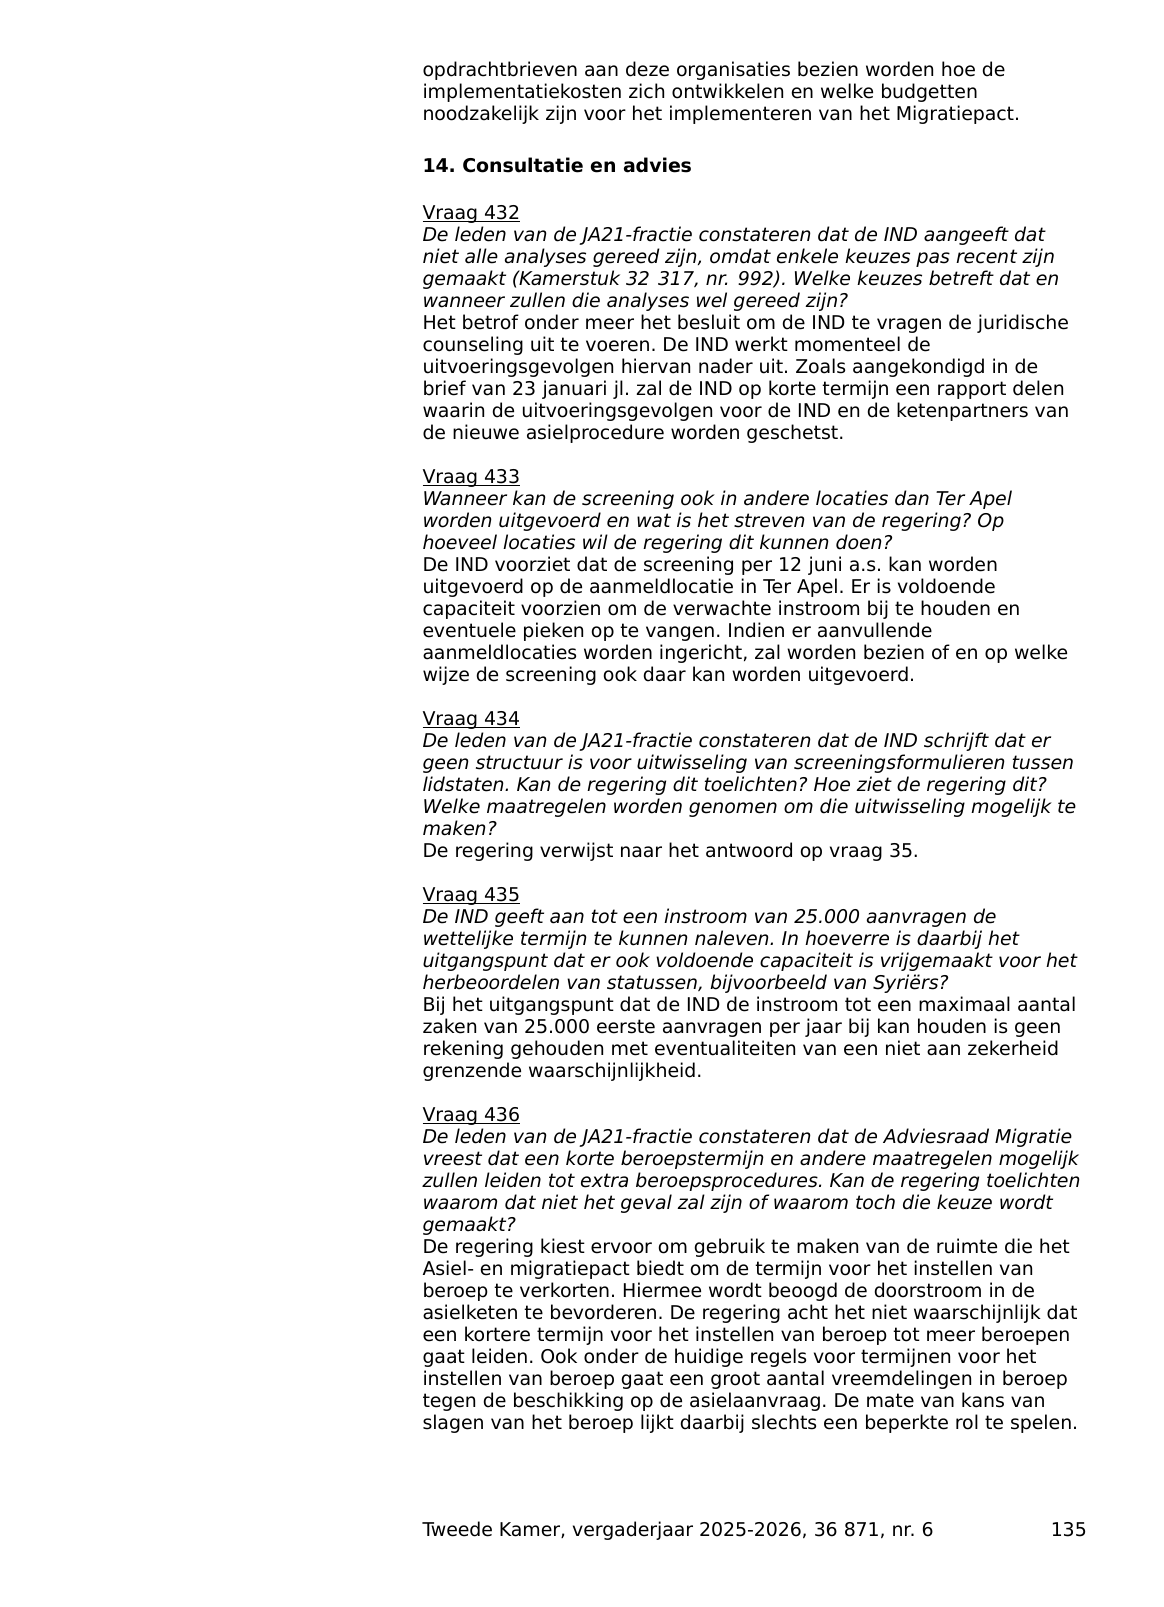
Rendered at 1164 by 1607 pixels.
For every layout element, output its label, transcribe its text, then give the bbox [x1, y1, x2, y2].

text De regering kiest ervoor om gebruik te maken van de ruimte die het Asiel- en migratiepact biedt om de termijn voor het instellen van beroep te verkorten. Hiermee wordt beoogd de doorstroom in de asielketen te bevorderen. De regering acht het niet waarschijnlijk dat een kortere termijn voor het instellen van beroep tot meer beroepen gaat leiden. Ook onder de huidige regels voor termijnen voor het instellen van beroep gaat een groot aantal vreemdelingen in beroep tegen de beschikking op de asielaanvraag. De mate van kans van slagen van het beroep lijkt daarbij slechts een beperkte rol te spelen. [422, 1236, 1087, 1434]
text Vraag 434 [422, 708, 1087, 730]
text De leden van de JA21-fractie constateren dat de IND schrijft dat er geen structuur is voor uitwisseling van screeningsformulieren tussen lidstaten. Kan de regering dit toelichten? Hoe ziet de regering dit? Welke maatregelen worden genomen om die uitwisseling mogelijk te maken? [422, 730, 1087, 840]
subtitle 14. Consultatie en advies [422, 155, 1087, 177]
text Vraag 435 [422, 884, 1087, 906]
text Vraag 436 [422, 1104, 1087, 1126]
text opdrachtbrieven aan deze organisaties bezien worden hoe de implementatiekosten zich ontwikkelen en welke budgetten noodzakelijk zijn voor het implementeren van het Migratiepact. [422, 59, 1087, 125]
text De regering verwijst naar het antwoord op vraag 35. [422, 840, 1087, 862]
text De leden van de JA21-fractie constateren dat de Adviesraad Migratie vreest dat een korte beroepstermijn en andere maatregelen mogelijk zullen leiden tot extra beroepsprocedures. Kan de regering toelichten waarom dat niet het geval zal zijn of waarom toch die keuze wordt gemaakt? [422, 1126, 1087, 1236]
text De IND geeft aan tot een instroom van 25.000 aanvragen de wettelijke termijn te kunnen naleven. In hoeverre is daarbij het uitgangspunt dat er ook voldoende capaciteit is vrijgemaakt voor het herbeoordelen van statussen, bijvoorbeeld van Syriërs? [422, 906, 1087, 994]
text Vraag 432 [422, 202, 1087, 224]
text Wanneer kan de screening ook in andere locaties dan Ter Apel worden uitgevoerd en wat is het streven van de regering? Op hoeveel locaties wil de regering dit kunnen doen? [422, 488, 1087, 554]
text Vraag 433 [422, 466, 1087, 488]
text Het betrof onder meer het besluit om de IND te vragen de juridische counseling uit te voeren. De IND werkt momenteel de uitvoeringsgevolgen hiervan nader uit. Zoals aangekondigd in de brief van 23 januari jl. zal de IND op korte termijn een rapport delen waarin de uitvoeringsgevolgen voor de IND en de ketenpartners van de nieuwe asielprocedure worden geschetst. [422, 312, 1087, 444]
text De IND voorziet dat de screening per 12 juni a.s. kan worden uitgevoerd op de aanmeldlocatie in Ter Apel. Er is voldoende capaciteit voorzien om de verwachte instroom bij te houden en eventuele pieken op te vangen. Indien er aanvullende aanmeldlocaties worden ingericht, zal worden bezien of en op welke wijze de screening ook daar kan worden uitgevoerd. [422, 554, 1087, 686]
text De leden van de JA21-fractie constateren dat de IND aangeeft dat niet alle analyses gereed zijn, omdat enkele keuzes pas recent zijn gemaakt (Kamerstuk 32 317, nr. 992). Welke keuzes betreft dat en wanneer zullen die analyses wel gereed zijn? [422, 224, 1087, 312]
text Bij het uitgangspunt dat de IND de instroom tot een maximaal aantal zaken van 25.000 eerste aanvragen per jaar bij kan houden is geen rekening gehouden met eventualiteiten van een niet aan zekerheid grenzende waarschijnlijkheid. [422, 994, 1087, 1082]
